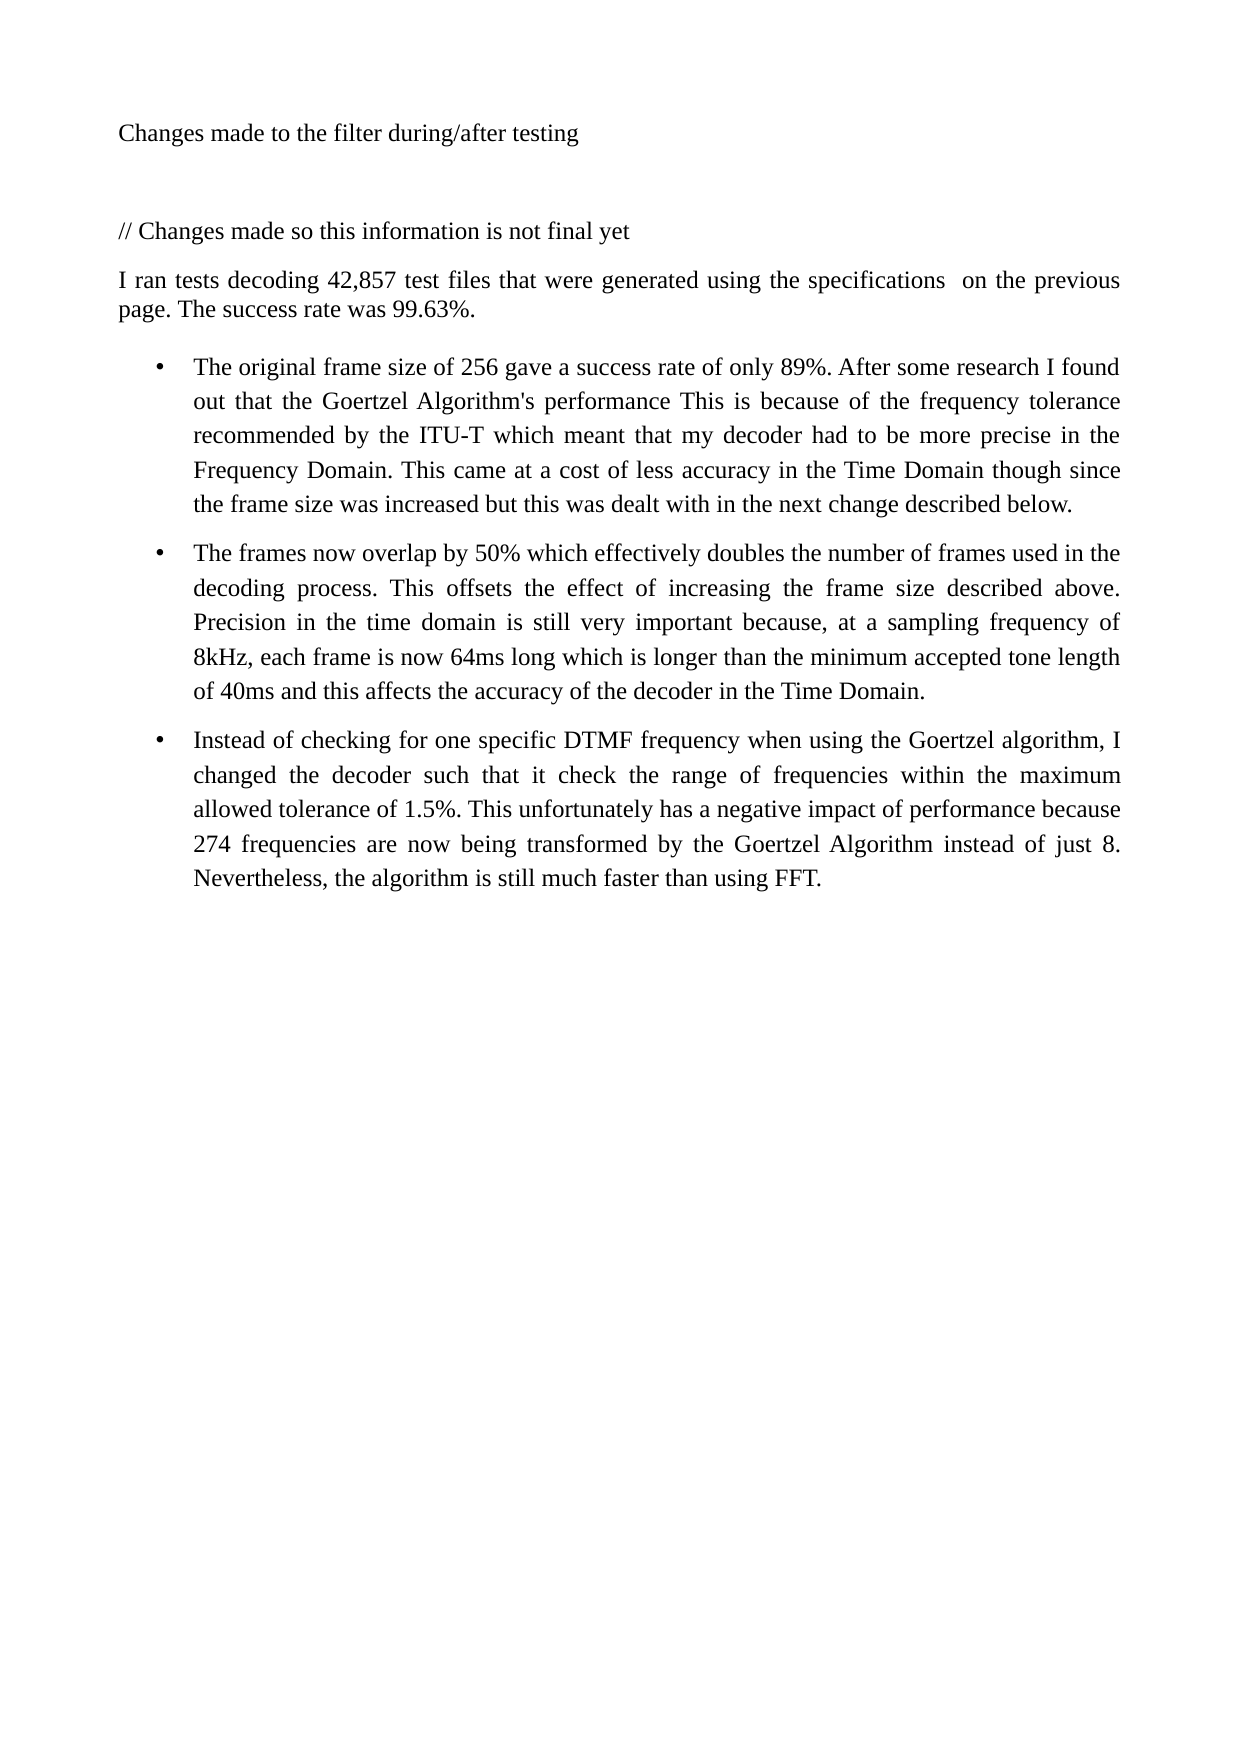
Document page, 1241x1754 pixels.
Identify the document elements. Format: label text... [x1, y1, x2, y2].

text Changes made to the filter during/after testing [118, 118, 1122, 147]
list Instead of checking for one specific DTMF frequency when using the Goertzel algorithm, I changed the decoder such that it check the range of frequencies within the maximum allowed tolerance of 1.5%. This unfortunately has a negative impact of performance because 274 frequencies are now being transformed by the Goertzel Algorithm instead of just 8. Nevertheless, the algorithm is still much faster than using FFT. [156, 726, 1122, 892]
text I ran tests decoding 42,857 test files that were generated using the specifications on the previous page. The success rate was 99.63%. [118, 265, 1122, 323]
list The original frame size of 256 gave a success rate of only 89%. After some research I found out that the Goertzel Algorithm's performance This is because of the frequency tolerance recommended by the ITU-T which meant that my decoder had to be more precise in the Frequency Domain. This came at a cost of less accuracy in the Time Domain though since the frame size was increased but this was dealt with in the next change described below. [156, 352, 1122, 518]
list The frames now overlap by 50% which effectively doubles the number of frames used in the decoding process. This offsets the effect of increasing the frame size described above. Precision in the time domain is still very important because, at a sampling frequency of 8kHz, each frame is now 64ms long which is longer than the minimum accepted tone length of 40ms and this affects the accuracy of the decoder in the Time Domain. [156, 538, 1122, 705]
text // Changes made so this information is not final yet [118, 216, 1122, 245]
